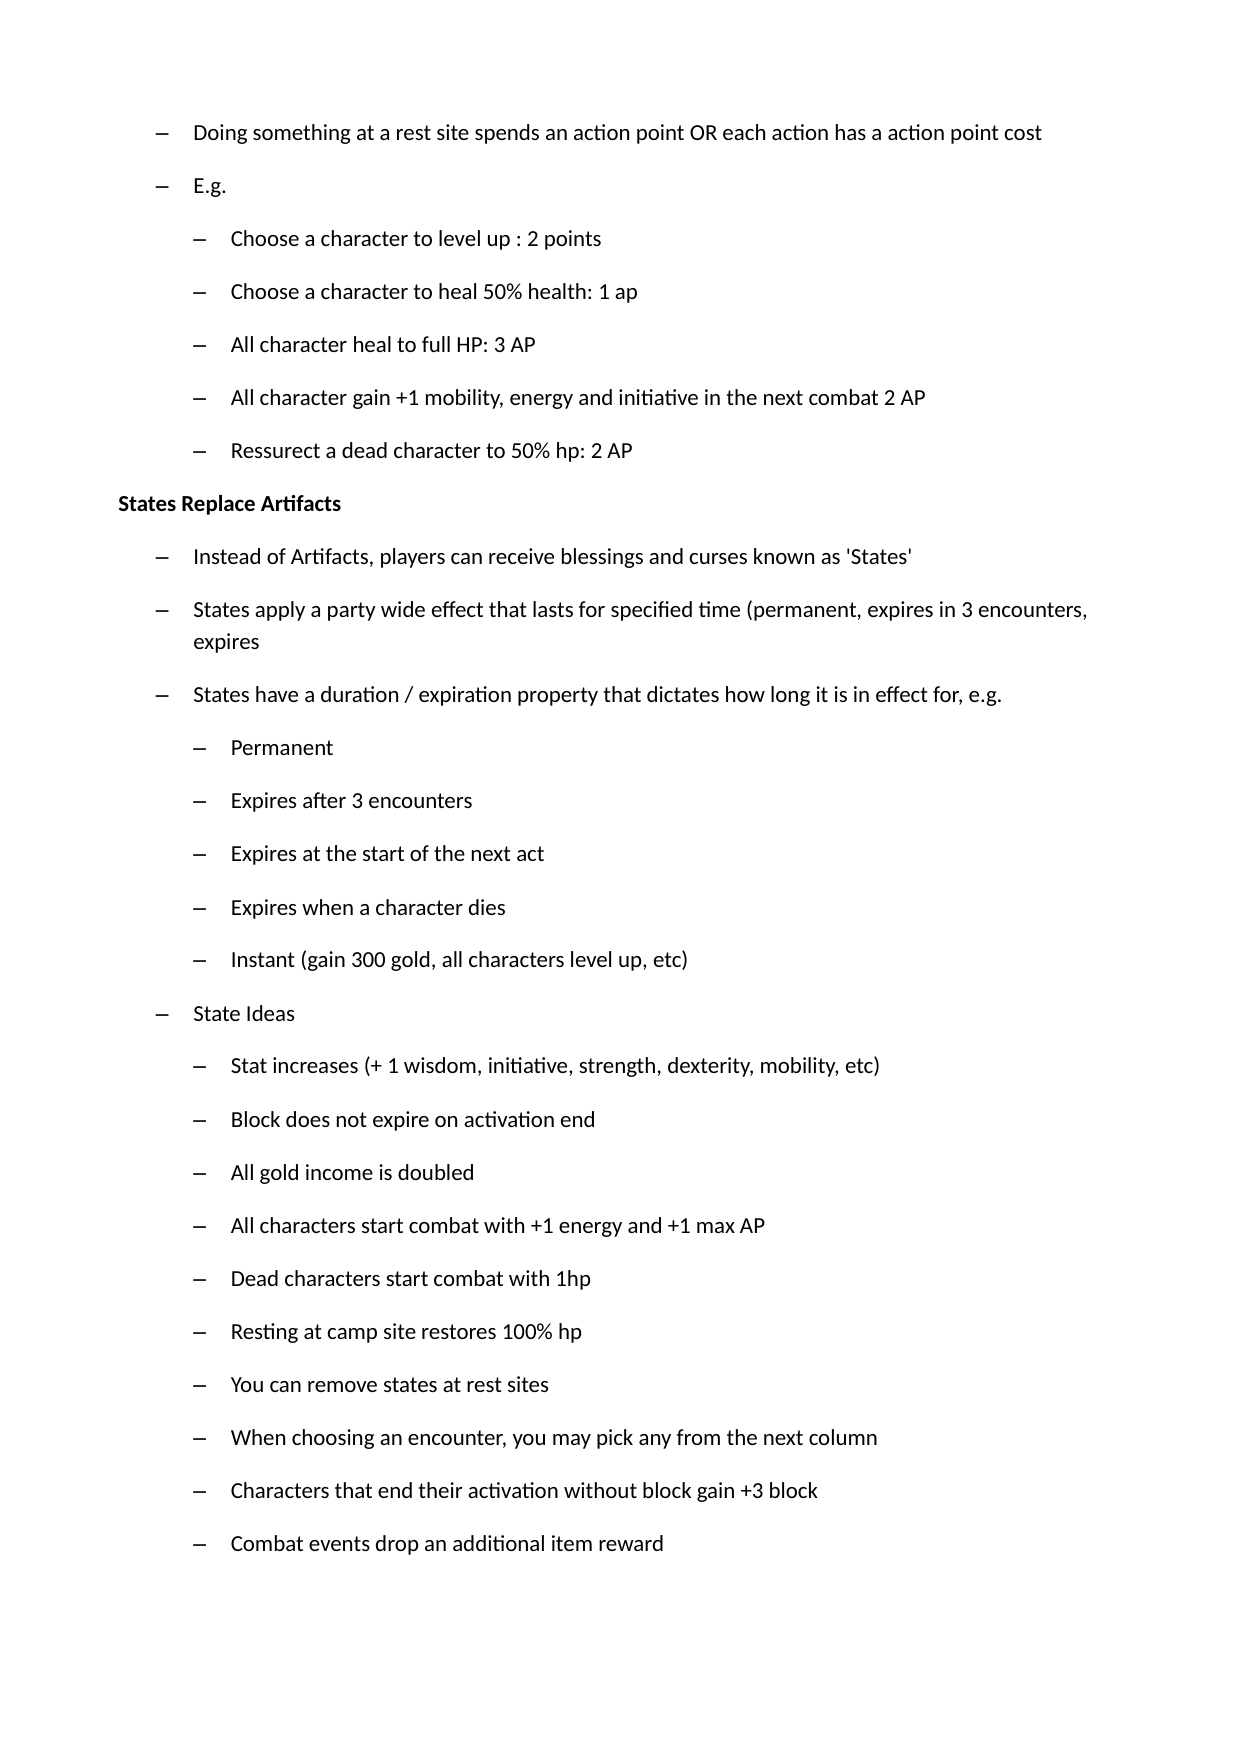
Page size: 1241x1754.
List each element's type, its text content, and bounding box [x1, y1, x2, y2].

list Block does not expire on activation end [193, 1105, 1122, 1133]
list E.g. [156, 171, 1122, 199]
list Choose a character to heal 50% health: 1 ap [193, 277, 1122, 305]
list Characters that end their activation without block gain +3 block [193, 1476, 1122, 1504]
list States apply a party wide effect that lasts for specified time (permanent, expires in 3 encounters, expires [156, 595, 1122, 656]
list Choose a character to level up : 2 points [193, 224, 1122, 252]
list You can remove states at rest sites [193, 1370, 1122, 1398]
list All character heal to full HP: 3 AP [193, 330, 1122, 358]
list Dead characters start combat with 1hp [193, 1264, 1122, 1292]
list Permanent [193, 733, 1122, 762]
list Expires after 3 encounters [193, 787, 1122, 814]
list Stat increases (+ 1 wisdom, initiative, strength, dexterity, mobility, etc) [193, 1052, 1122, 1080]
list Ressurect a dead character to 50% hp: 2 AP [193, 436, 1122, 464]
list State Ideas [156, 999, 1122, 1027]
text States Replace Artifacts [118, 489, 1122, 517]
list When choosing an encounter, you may pick any from the next column [193, 1423, 1122, 1451]
list Resting at camp site restores 100% hp [193, 1317, 1122, 1345]
list All gold income is doubled [193, 1158, 1122, 1186]
list All character gain +1 mobility, energy and initiative in the next combat 2 AP [193, 383, 1122, 411]
list Instead of Artifacts, players can receive blessings and curses known as 'States' [156, 542, 1122, 570]
list All characters start combat with +1 energy and +1 max AP [193, 1211, 1122, 1239]
list Expires at the start of the next act [193, 839, 1122, 868]
list Doing something at a rest site spends an action point OR each action has a action point cost [156, 118, 1122, 146]
list Expires when a character dies [193, 893, 1122, 921]
list Combat events drop an additional item reward [193, 1529, 1122, 1557]
list Instant (gain 300 gold, all characters level up, etc) [193, 946, 1122, 974]
list States have a duration / expiration property that dictates how long it is in effect for, e.g. [156, 681, 1122, 708]
